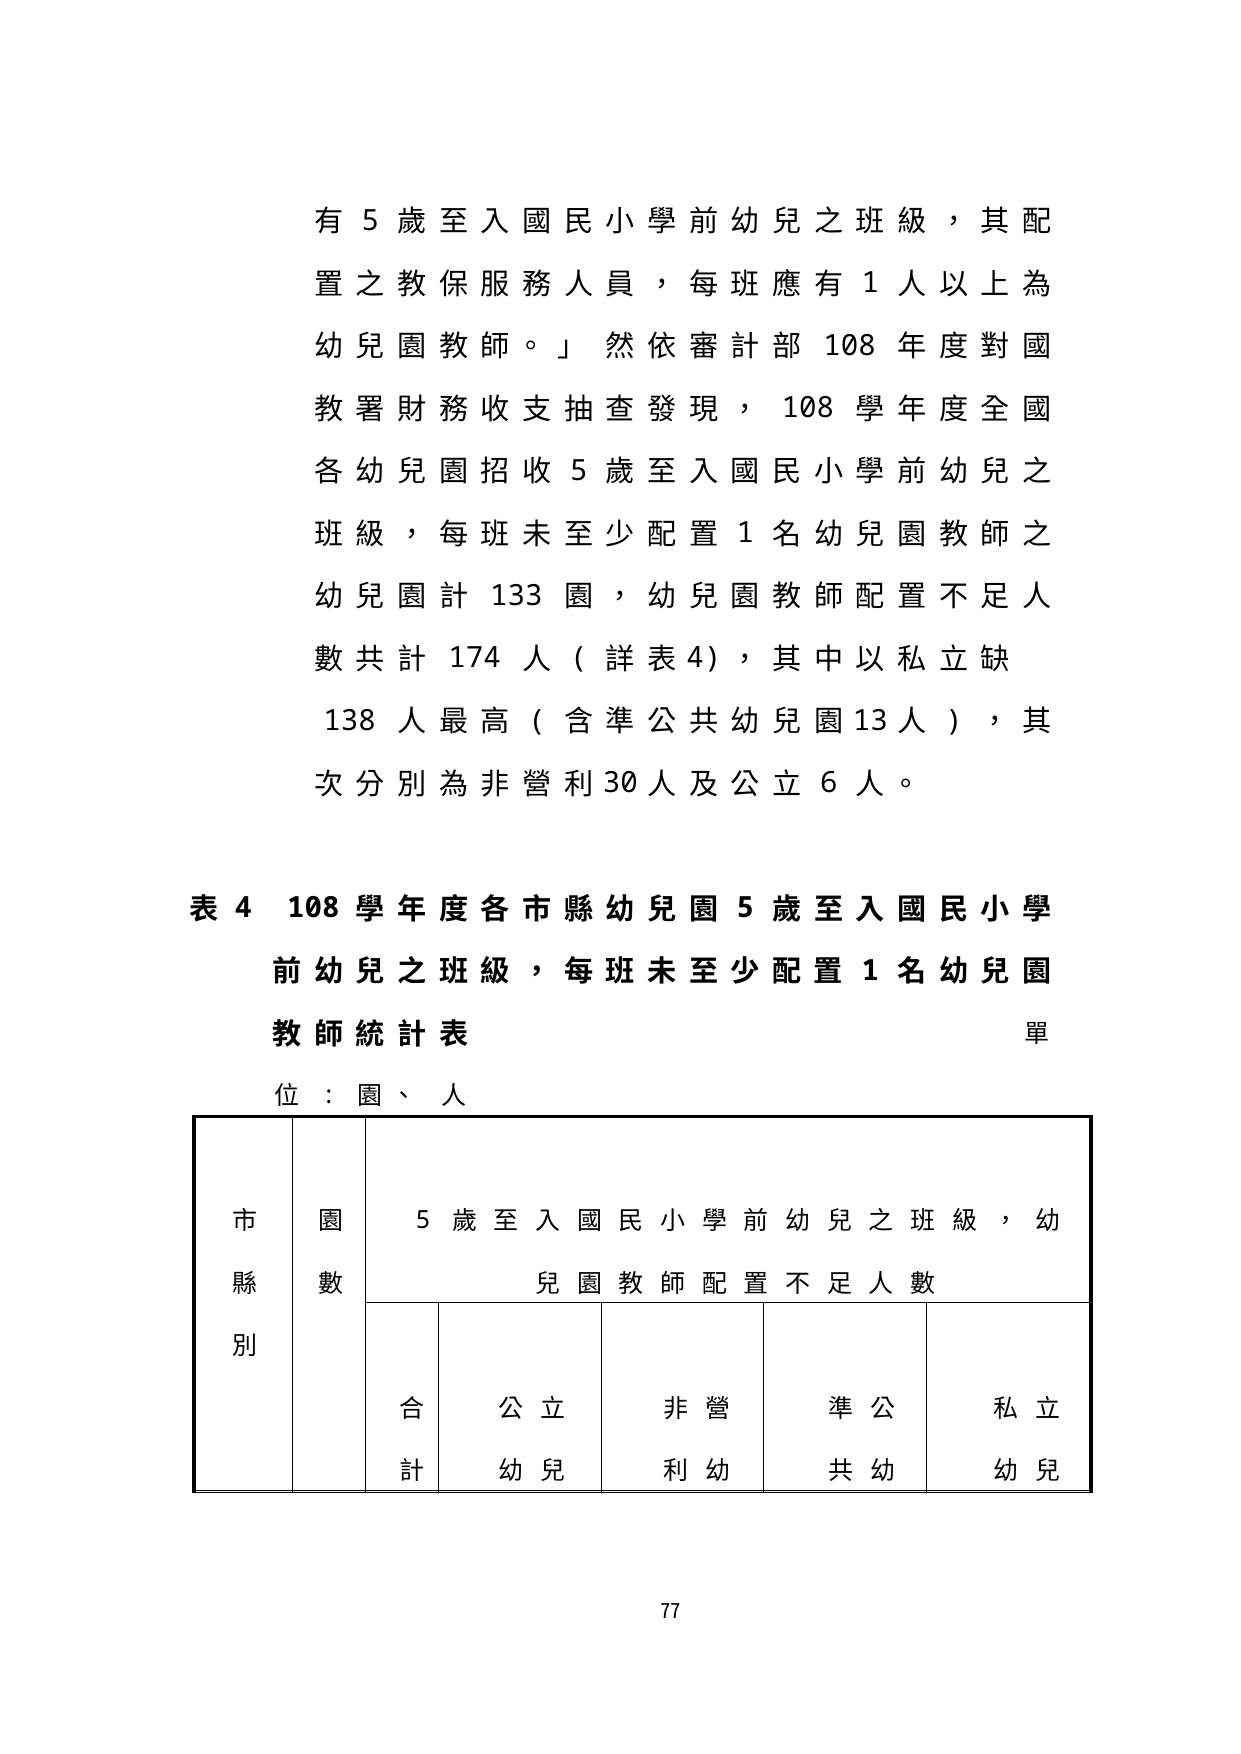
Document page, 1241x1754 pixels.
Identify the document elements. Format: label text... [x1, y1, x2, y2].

table_cell 公立幼兒 [439, 1303, 601, 1490]
table_cell 合計 [366, 1303, 438, 1490]
table_cell 私立幼兒 [927, 1303, 1089, 1490]
table_header 市縣別 [196, 1118, 292, 1490]
table_header 5歲至入國民小學前幼兒之班級，幼兒園教師配置不足人數 [366, 1118, 1089, 1302]
table_cell 準公共幼 [764, 1303, 926, 1490]
table_header 園數 [293, 1118, 365, 1490]
table_cell 非營利幼 [602, 1303, 763, 1490]
text 有5歲至入國民小學前幼兒之班級，其配置之教保服務人員，每班應有1人以上為幼兒園教師。」然依審計部108年度對國教署財務收支抽查發現，108學年度全國各幼兒園招收5歲至入國民小學前幼兒之班級，每班未至少配置1名幼兒園教師之幼兒園計133園，幼兒園教師配置不足人數共計174人(詳表4)，其中以私立缺138人最高(含準公共幼兒園13人)，其次分別為非營利30人及公立6人。 [271, 177, 1058, 802]
text 表4 108學年度各市縣幼兒園5歲至入國民小學前幼兒之班級，每班未至少配置1名幼兒園教師統計表 單位:園、人 [183, 865, 1058, 1115]
